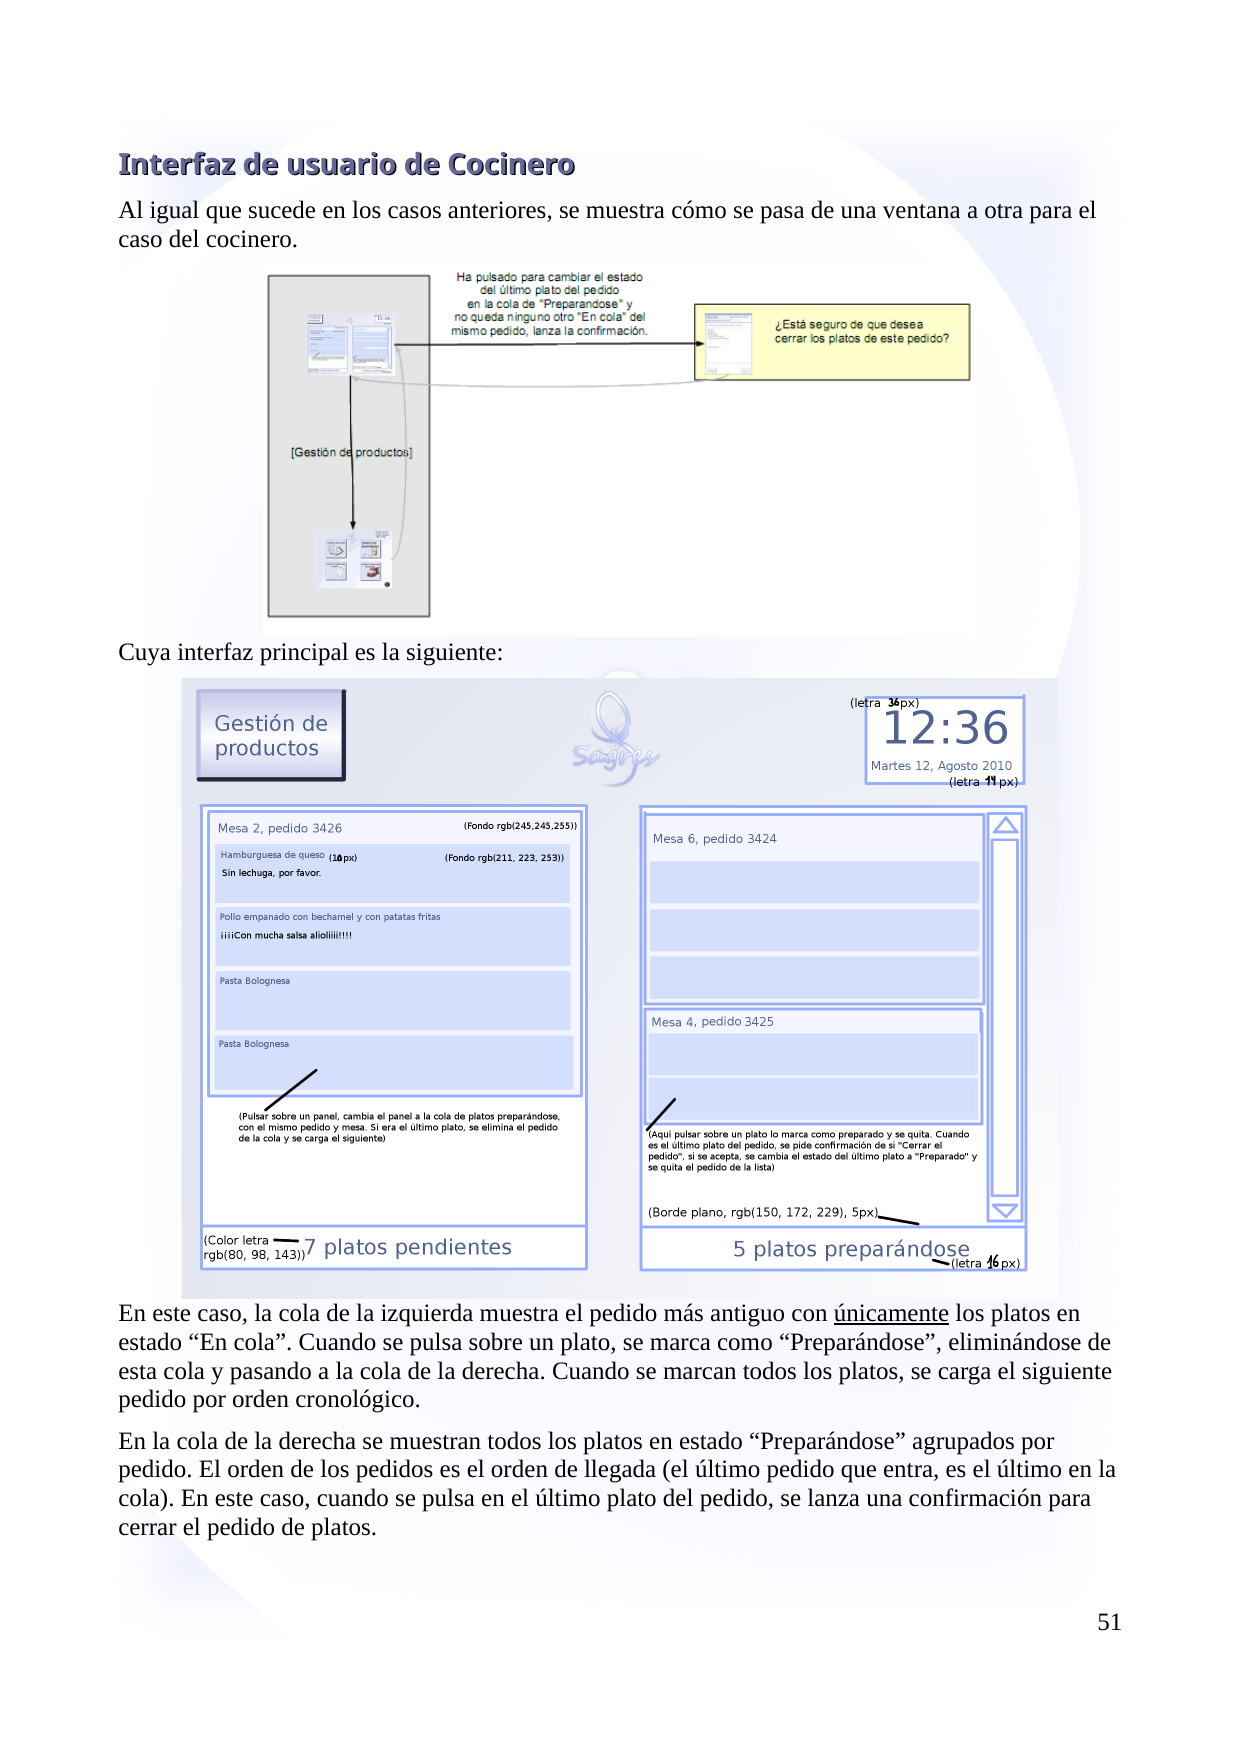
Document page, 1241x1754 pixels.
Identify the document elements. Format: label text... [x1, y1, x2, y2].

picture [118, 1413, 1122, 1426]
picture [118, 1541, 1122, 1636]
picture [118, 666, 1122, 1299]
picture [118, 253, 1122, 637]
text Cuya interfaz principal es la siguiente: [118, 637, 1122, 666]
picture [118, 183, 1122, 195]
text En este caso, la cola de la izquierda muestra el pedido más antiguo con únicamente los platos en estado “En cola”. Cuando se pulsa sobre un plato, se marca como “Preparándose”, eliminándose de esta cola y pasando a la cola de la derecha. Cuando se marcan todos los platos, se carga el siguiente pedido por orden cronológico. [118, 1299, 1122, 1413]
subtitle Interfaz de usuario de Cocinero [118, 143, 1122, 183]
text En la cola de la derecha se muestran todos los platos en estado “Preparándose” agrupados por pedido. El orden de los pedidos es el orden de llegada (el último pedido que entra, es el último en la cola). En este caso, cuando se pulsa en el último plato del pedido, se lanza una confirmación para cerrar el pedido de platos. [118, 1426, 1122, 1541]
text Al igual que sucede en los casos anteriores, se muestra cómo se pasa de una ventana a otra para el caso del cocinero. [118, 195, 1122, 253]
picture [118, 118, 1122, 143]
